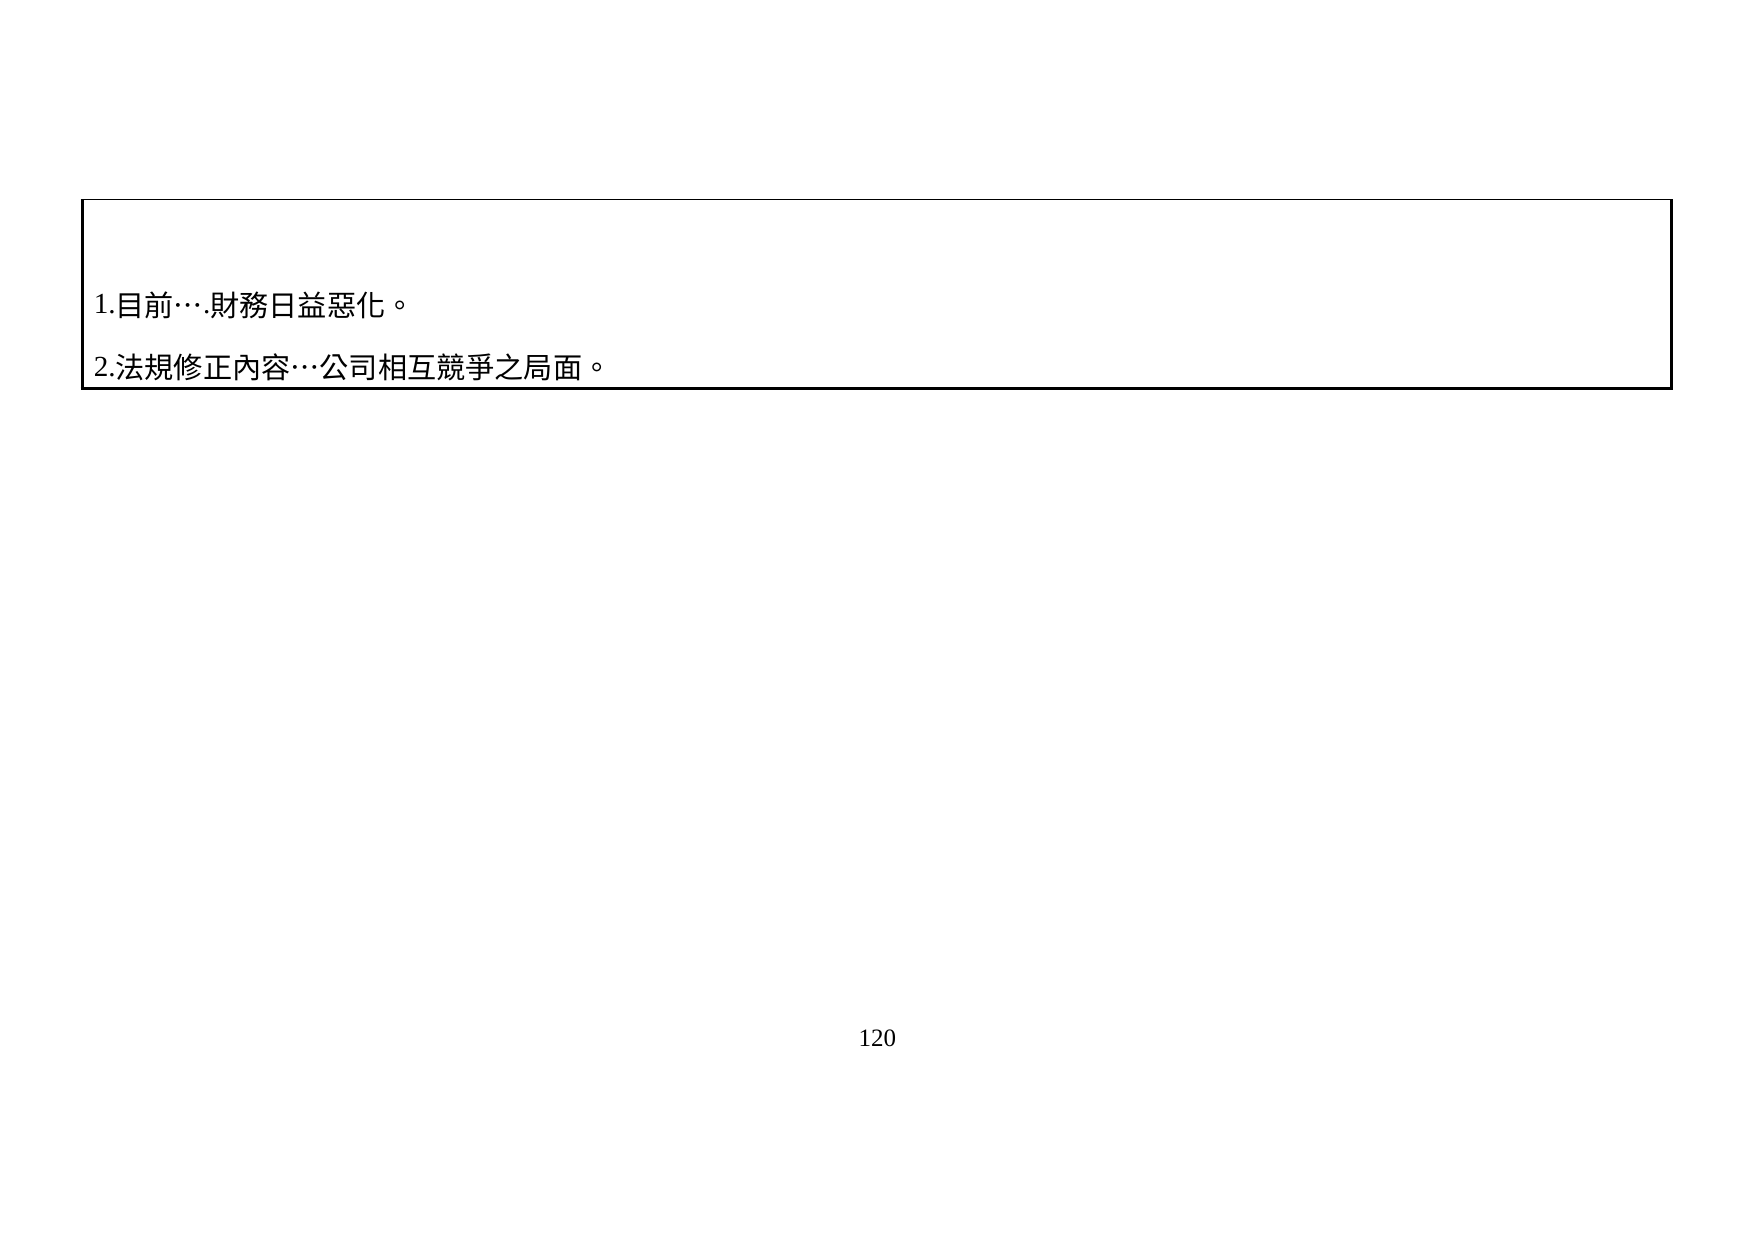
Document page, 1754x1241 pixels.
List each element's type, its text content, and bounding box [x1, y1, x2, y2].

table_cell 1.目前….財務日益惡化。 2.法規修正內容…公司相互競爭之局面。 [84, 200, 1670, 387]
